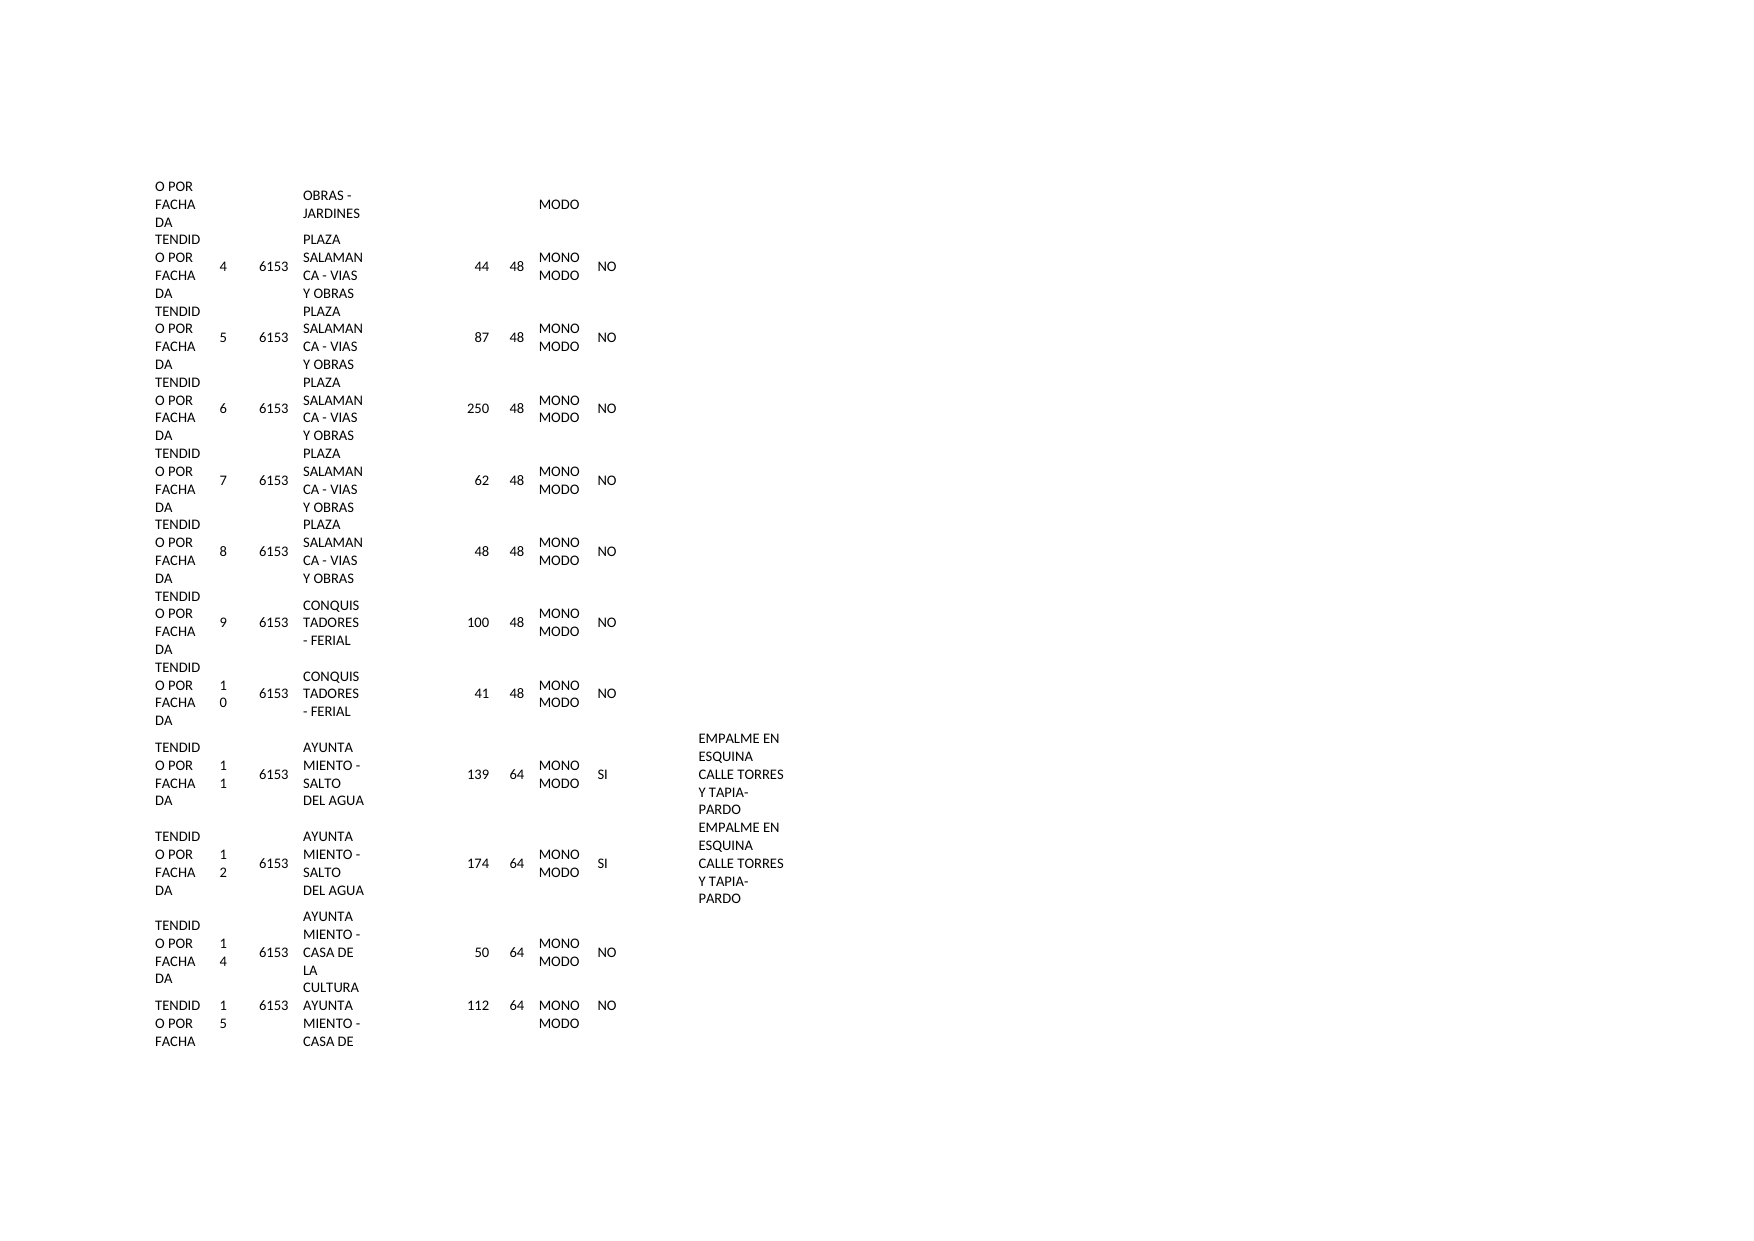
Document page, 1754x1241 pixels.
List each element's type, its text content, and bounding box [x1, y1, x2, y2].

table_cell [640, 516, 691, 587]
table_cell TENDIDO POR FACHADA [148, 908, 210, 997]
table_cell PLAZA SALAMANCA - VIAS Y OBRAS [296, 373, 372, 444]
table_cell [691, 177, 792, 231]
table_cell TENDIDO POR FACHADA [148, 373, 210, 444]
table_cell NO [590, 302, 640, 373]
table_cell [691, 302, 792, 373]
table_cell [991, 373, 1033, 444]
table_cell MONOMODO [531, 231, 590, 302]
table_cell [691, 516, 792, 587]
table_cell [991, 658, 1033, 729]
table_cell [792, 658, 868, 729]
table_cell MONOMODO [531, 373, 590, 444]
table_cell 48 [496, 658, 531, 729]
table_cell [640, 997, 691, 1050]
table_cell NO [590, 373, 640, 444]
table_cell [640, 231, 691, 302]
table_cell [372, 444, 448, 516]
table_cell [991, 908, 1033, 997]
table_cell [928, 658, 991, 729]
table_cell [372, 231, 448, 302]
table_cell NO [590, 444, 640, 516]
table_cell NO [590, 908, 640, 997]
table_cell 62 [448, 444, 496, 516]
table_cell [372, 729, 448, 818]
table_cell [691, 997, 792, 1050]
table_cell [928, 373, 991, 444]
table_cell 48 [496, 444, 531, 516]
table_cell 64 [496, 729, 531, 818]
table_cell [868, 444, 928, 516]
table_cell 4 [210, 231, 234, 302]
table_cell [928, 444, 991, 516]
table_cell [792, 516, 868, 587]
table_cell [868, 231, 928, 302]
table_cell [868, 658, 928, 729]
table_cell [792, 729, 868, 818]
table_cell [792, 819, 868, 907]
table_cell 139 [448, 729, 496, 818]
table_cell [691, 373, 792, 444]
table_cell [928, 516, 991, 587]
table_cell [792, 373, 868, 444]
table_cell 6153 [234, 444, 296, 516]
table_cell 48 [496, 302, 531, 373]
table_cell AYUNTAMIENTO - CASA DE [296, 997, 372, 1050]
table_cell [928, 302, 991, 373]
table_cell [372, 587, 448, 658]
table_cell 250 [448, 373, 496, 444]
table_cell 7 [210, 444, 234, 516]
table_cell [868, 516, 928, 587]
table_cell [691, 444, 792, 516]
table_cell [928, 177, 991, 231]
table_cell [991, 516, 1033, 587]
table_cell 100 [448, 587, 496, 658]
table_cell [640, 373, 691, 444]
table_cell 11 [210, 729, 234, 818]
table_cell [792, 302, 868, 373]
table_cell [496, 177, 531, 231]
table_cell 15 [210, 997, 234, 1050]
table_cell 6 [210, 373, 234, 444]
table_cell [928, 819, 991, 907]
table_cell [448, 177, 496, 231]
table_cell 6153 [234, 302, 296, 373]
table_cell [691, 231, 792, 302]
table_cell 6153 [234, 908, 296, 997]
table_cell [991, 231, 1033, 302]
table_cell [792, 444, 868, 516]
table_cell 87 [448, 302, 496, 373]
table_cell PLAZA SALAMANCA - VIAS Y OBRAS [296, 231, 372, 302]
table_cell [991, 587, 1033, 658]
table_cell [868, 729, 928, 818]
table_cell MONOMODO [531, 587, 590, 658]
table_cell [640, 177, 691, 231]
table_cell [691, 658, 792, 729]
table_cell [640, 302, 691, 373]
table_cell 112 [448, 997, 496, 1050]
table_cell TENDIDO POR FACHADA [148, 587, 210, 658]
table_cell [792, 587, 868, 658]
table_cell [868, 177, 928, 231]
table_cell 5 [210, 302, 234, 373]
table_cell NO [590, 516, 640, 587]
table_cell 10 [210, 658, 234, 729]
table_cell PLAZA SALAMANCA - VIAS Y OBRAS [296, 302, 372, 373]
table_cell TENDIDO POR FACHADA [148, 729, 210, 818]
table_cell [372, 516, 448, 587]
table_cell [792, 997, 868, 1050]
table_cell MONOMODO [531, 444, 590, 516]
table_cell [640, 587, 691, 658]
table_cell [928, 729, 991, 818]
table_cell SI [590, 819, 640, 907]
table_cell [372, 177, 448, 231]
table_cell 6153 [234, 819, 296, 907]
table_cell 6153 [234, 231, 296, 302]
table_cell AYUNTAMIENTO - SALTO DEL AGUA [296, 729, 372, 818]
table_cell [928, 231, 991, 302]
table_cell 64 [496, 908, 531, 997]
table_cell 8 [210, 516, 234, 587]
table_cell 48 [496, 373, 531, 444]
table_cell [928, 908, 991, 997]
table_cell [991, 997, 1033, 1050]
table_cell OBRAS - JARDINES [296, 177, 372, 231]
table_cell [372, 997, 448, 1050]
table_cell TENDIDO POR FACHADA [148, 819, 210, 907]
table_cell [792, 908, 868, 997]
table_cell [868, 997, 928, 1050]
table_cell TENDIDO POR FACHADA [148, 516, 210, 587]
table_cell [792, 177, 868, 231]
table_cell TENDIDO POR FACHADA [148, 302, 210, 373]
table_cell CONQUISTADORES - FERIAL [296, 658, 372, 729]
table_cell MONOMODO [531, 908, 590, 997]
table_cell [691, 908, 792, 997]
table_cell MODO [531, 177, 590, 231]
table_cell 14 [210, 908, 234, 997]
table_cell SI [590, 729, 640, 818]
table_cell 6153 [234, 516, 296, 587]
table_cell 6153 [234, 373, 296, 444]
table_cell [640, 908, 691, 997]
table_cell [991, 444, 1033, 516]
table_cell 48 [448, 516, 496, 587]
table_cell MONOMODO [531, 516, 590, 587]
table_cell 174 [448, 819, 496, 907]
table_cell PLAZA SALAMANCA - VIAS Y OBRAS [296, 444, 372, 516]
table_cell 6153 [234, 587, 296, 658]
table_cell [792, 231, 868, 302]
table_cell [372, 658, 448, 729]
table_cell [640, 819, 691, 907]
table_cell [928, 997, 991, 1050]
table_cell [868, 819, 928, 907]
table_cell [372, 908, 448, 997]
table_cell [928, 587, 991, 658]
table_cell [640, 444, 691, 516]
table_cell [210, 177, 234, 231]
table_cell [590, 177, 640, 231]
table_cell [868, 373, 928, 444]
table_cell [234, 177, 296, 231]
table_cell NO [590, 231, 640, 302]
table_cell 48 [496, 231, 531, 302]
table_cell MONOMODO [531, 302, 590, 373]
table_cell 64 [496, 819, 531, 907]
table_cell [991, 819, 1033, 907]
table_cell 50 [448, 908, 496, 997]
table_cell EMPALME EN ESQUINA CALLE TORRES Y TAPIA-PARDO [691, 729, 792, 818]
table_cell 48 [496, 587, 531, 658]
table_cell PLAZA SALAMANCA - VIAS Y OBRAS [296, 516, 372, 587]
table_cell TENDIDO POR FACHADA [148, 231, 210, 302]
table_cell CONQUISTADORES - FERIAL [296, 587, 372, 658]
table_cell MONOMODO [531, 997, 590, 1050]
table_cell NO [590, 997, 640, 1050]
table_cell [868, 302, 928, 373]
table_cell EMPALME EN ESQUINA CALLE TORRES Y TAPIA-PARDO [691, 819, 792, 907]
table_cell AYUNTAMIENTO - CASA DE LA CULTURA [296, 908, 372, 997]
table_cell 41 [448, 658, 496, 729]
table_cell [868, 587, 928, 658]
table_cell NO [590, 658, 640, 729]
table_cell TENDIDO POR FACHA [148, 997, 210, 1050]
table_cell 6153 [234, 997, 296, 1050]
table_cell MONOMODO [531, 658, 590, 729]
table_cell MONOMODO [531, 819, 590, 907]
table_cell 48 [496, 516, 531, 587]
table_cell [372, 373, 448, 444]
table_cell [372, 819, 448, 907]
table_cell 6153 [234, 729, 296, 818]
table_cell [640, 729, 691, 818]
table_cell [868, 908, 928, 997]
table_cell TENDIDO POR FACHADA [148, 444, 210, 516]
table_cell AYUNTAMIENTO - SALTO DEL AGUA [296, 819, 372, 907]
table_cell [991, 302, 1033, 373]
table_cell [640, 658, 691, 729]
table_cell MONOMODO [531, 729, 590, 818]
table_cell 12 [210, 819, 234, 907]
table_cell [991, 729, 1033, 818]
table_cell 64 [496, 997, 531, 1050]
table_cell O POR FACHADA [148, 177, 210, 231]
table_cell [991, 177, 1033, 231]
table_cell 6153 [234, 658, 296, 729]
table_cell NO [590, 587, 640, 658]
table_cell [372, 302, 448, 373]
table_cell 9 [210, 587, 234, 658]
table_cell 44 [448, 231, 496, 302]
table_cell TENDIDO POR FACHADA [148, 658, 210, 729]
table_cell [691, 587, 792, 658]
